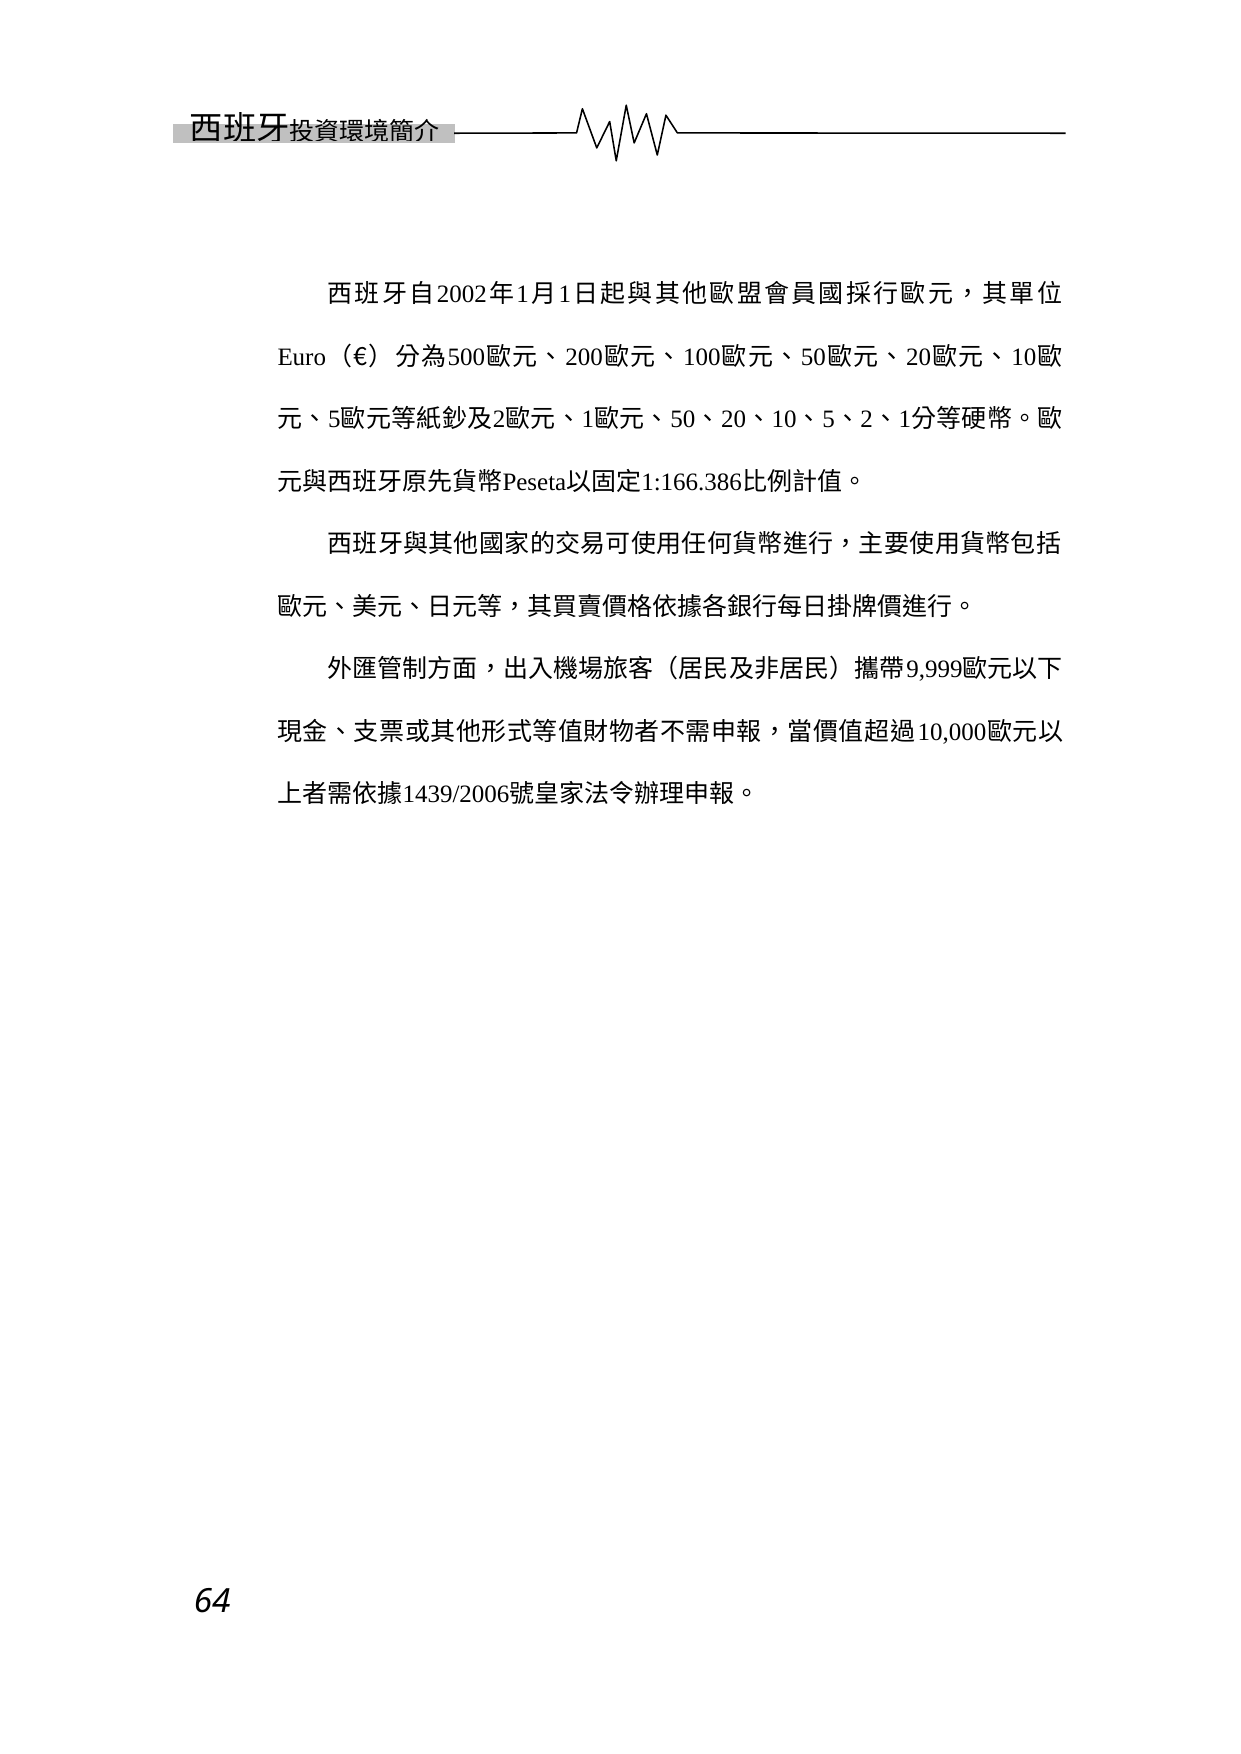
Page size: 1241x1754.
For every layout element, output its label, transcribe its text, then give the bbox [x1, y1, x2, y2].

text 西班牙自2002年1月1日起與其他歐盟會員國採行歐元，其單位Euro（€）分為500歐元、200歐元、100歐元、50歐元、20歐元、10歐元、5歐元等紙鈔及2歐元、1歐元、50、20、10、5、2、1分等硬幣。歐元與西班牙原先貨幣Peseta以固定1:166.386比例計值。 [277, 250, 1063, 500]
text 外匯管制方面，出入機場旅客（居民及非居民）攜帶9,999歐元以下現金、支票或其他形式等值財物者不需申報，當價值超過10,000歐元以上者需依據1439/2006號皇家法令辦理申報。 [277, 625, 1063, 813]
text 西班牙與其他國家的交易可使用任何貨幣進行，主要使用貨幣包括歐元、美元、日元等，其買賣價格依據各銀行每日掛牌價進行。 [277, 500, 1063, 625]
